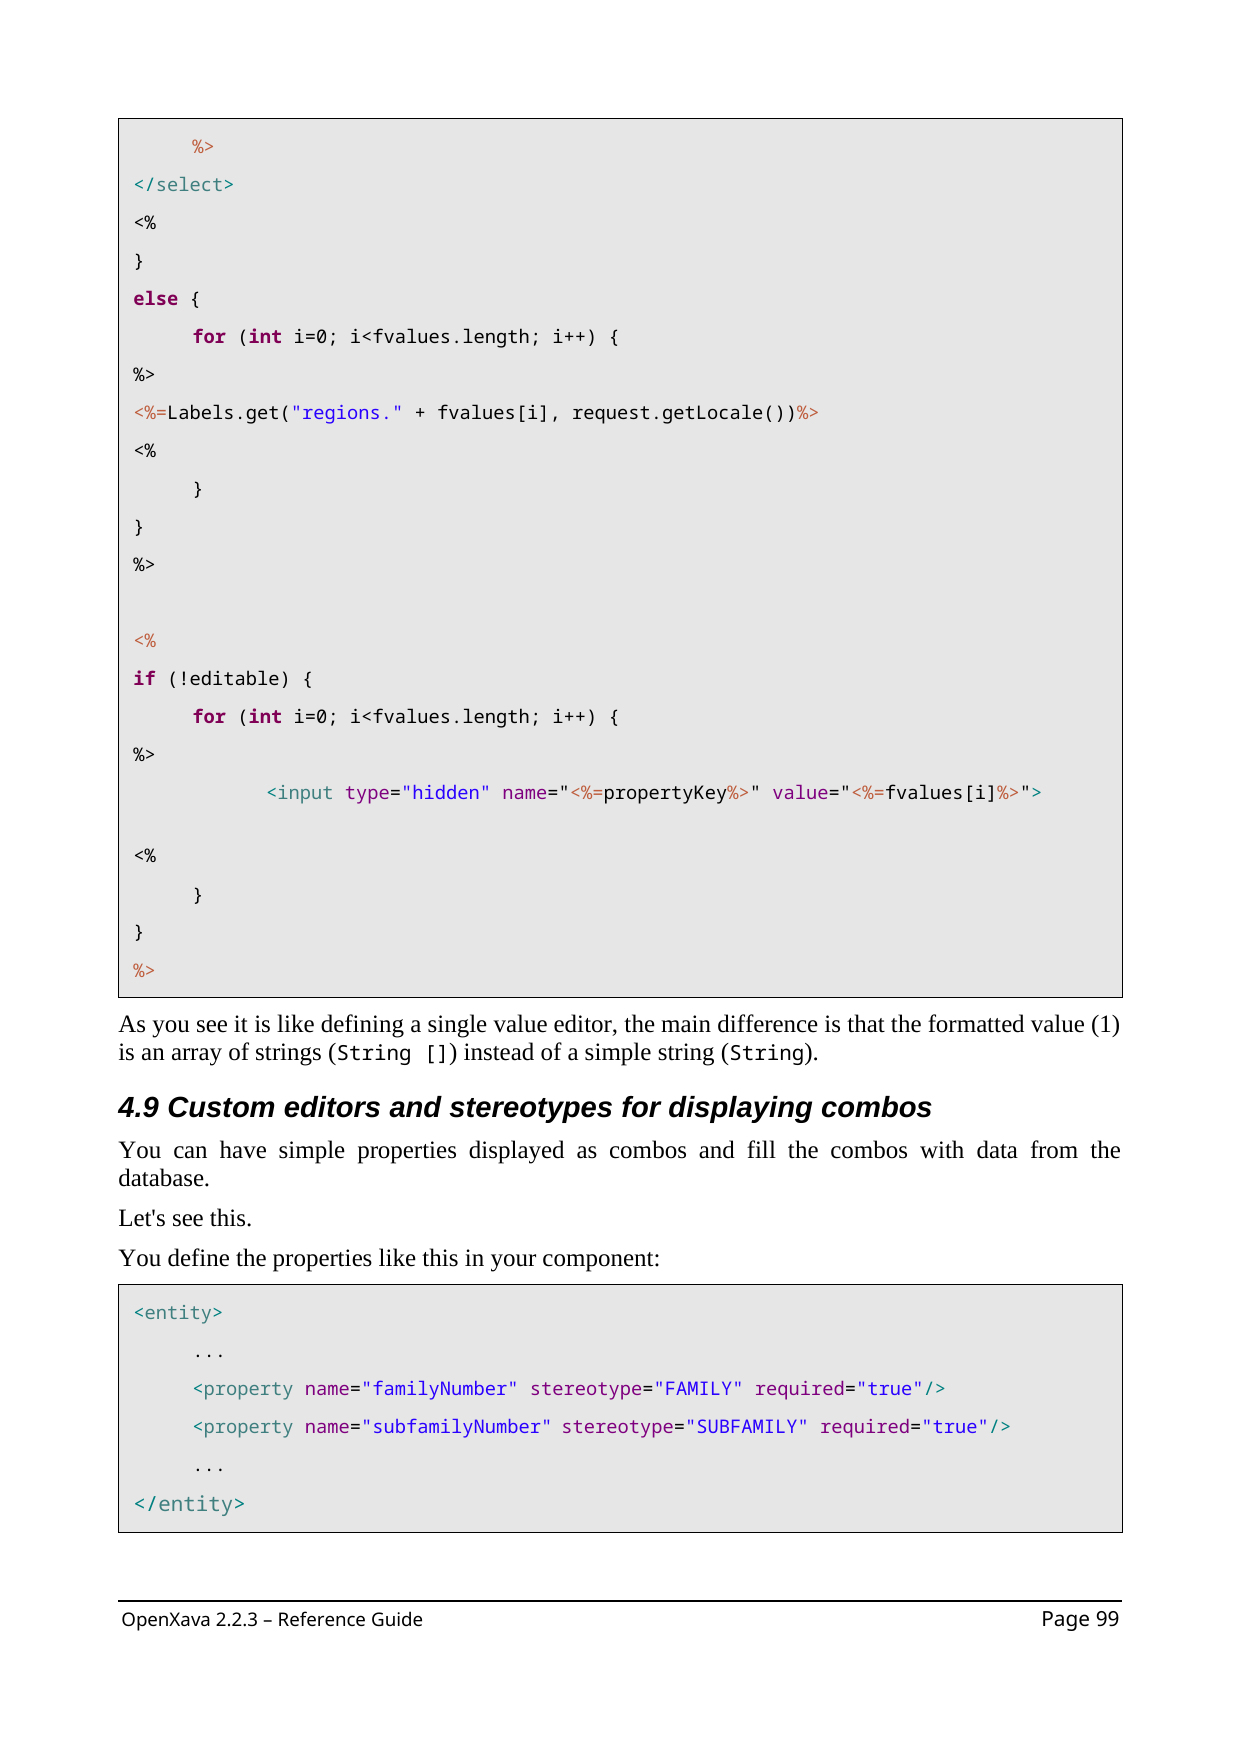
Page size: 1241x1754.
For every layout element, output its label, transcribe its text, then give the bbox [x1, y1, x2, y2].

text } [119, 866, 1122, 904]
text ... [119, 1436, 1122, 1474]
text You define the properties like this in your component: [118, 1244, 1122, 1272]
text } [119, 232, 1122, 270]
subtitle Custom editors and stereotypes for displaying combos [118, 1091, 1122, 1123]
text </select> [119, 156, 1122, 194]
text %> [119, 346, 1122, 384]
text </entity> [119, 1474, 1122, 1532]
text <% [119, 194, 1122, 232]
text %> [119, 119, 1122, 156]
text for (int i=0; i<fvalues.length; i++) { [119, 688, 1122, 726]
text %> [119, 942, 1122, 997]
text ... [119, 1322, 1122, 1360]
text As you see it is like defining a single value editor, the main difference is that the formatted value (1) is an array of strings (String []) instead of a simple string (String). [118, 1010, 1122, 1066]
text <entity> [119, 1285, 1122, 1322]
text if (!editable) { [119, 650, 1122, 688]
text } [119, 904, 1122, 942]
text <property name="familyNumber" stereotype="FAMILY" required="true"/> [119, 1360, 1122, 1398]
text } [119, 460, 1122, 498]
text <%=Labels.get("regions." + fvalues[i], request.getLocale())%> [119, 384, 1122, 422]
text You can have simple properties displayed as combos and fill the combos with data from the database. [118, 1136, 1122, 1191]
text for (int i=0; i<fvalues.length; i++) { [119, 308, 1122, 346]
text <% [119, 828, 1122, 866]
text <property name="subfamilyNumber" stereotype="SUBFAMILY" required="true"/> [119, 1398, 1122, 1436]
text <% [119, 612, 1122, 650]
text %> [119, 536, 1122, 574]
text } [119, 498, 1122, 536]
text %> [119, 726, 1122, 764]
text else { [119, 270, 1122, 308]
text Let's see this. [118, 1204, 1122, 1232]
text <% [119, 422, 1122, 460]
text <input type="hidden" name="<%=propertyKey%>" value="<%=fvalues[i]%>"> [119, 764, 1122, 828]
